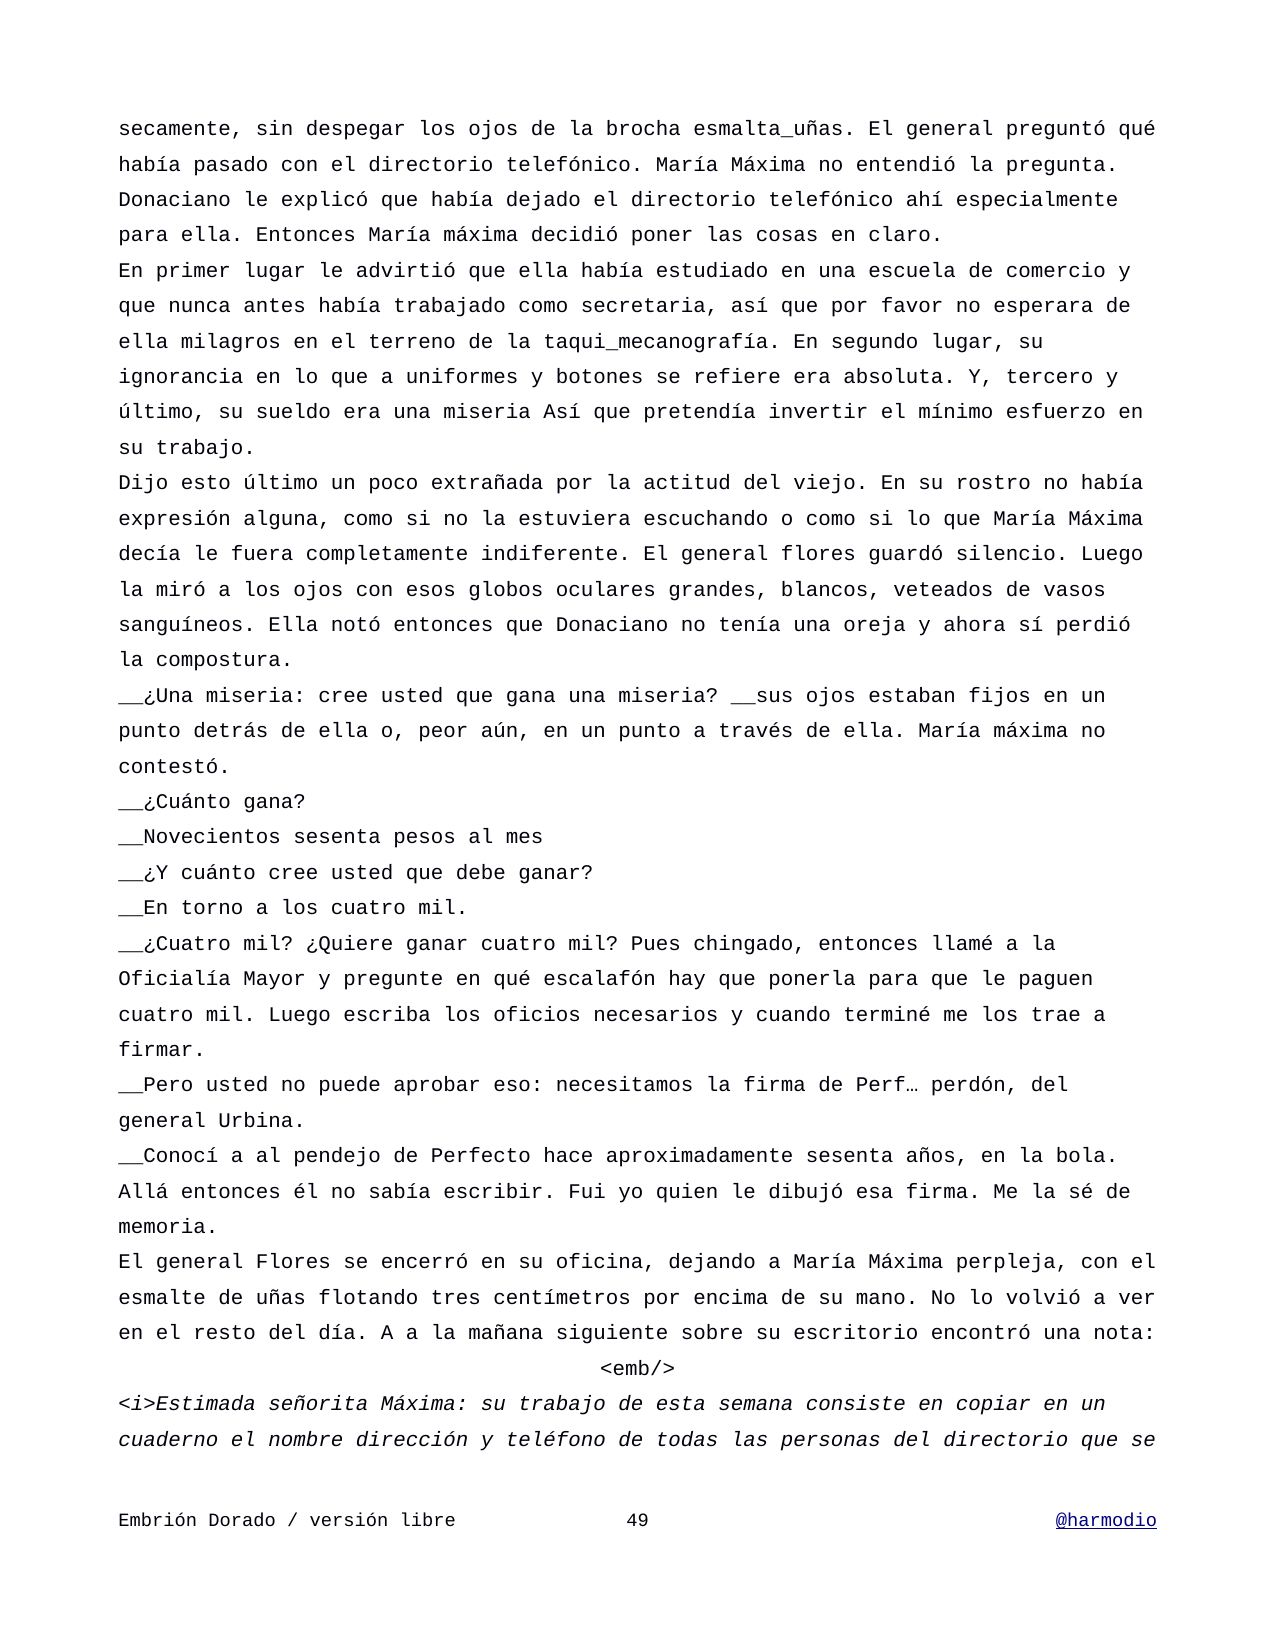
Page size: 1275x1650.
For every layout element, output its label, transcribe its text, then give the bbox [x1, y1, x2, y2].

text secamente, sin despegar los ojos de la brocha esmalta_uñas. El general preguntó qué había pasado con el directorio telefónico. María Máxima no entendió la pregunta. Donaciano le explicó que había dejado el directorio telefónico ahí especialmente para ella. Entonces María máxima decidió poner las cosas en claro. [118, 118, 1157, 248]
text __En torno a los cuatro mil. [118, 897, 1157, 921]
text __Novecientos sesenta pesos al mes [118, 826, 1157, 850]
text En primer lugar le advirtió que ella había estudiado en una escuela de comercio y que nunca antes había trabajado como secretaria, así que por favor no esperara de ella milagros en el terreno de la taqui_mecanografía. En segundo lugar, su ignorancia en lo que a uniformes y botones se refiere era absoluta. Y, tercero y último, su sueldo era una miseria Así que pretendía invertir el mínimo esfuerzo en su trabajo. [118, 260, 1157, 461]
text El general Flores se encerró en su oficina, dejando a María Máxima perpleja, con el esmalte de uñas flotando tres centímetros por encima de su mano. No lo volvió a ver en el resto del día. A a la mañana siguiente sobre su escritorio encontró una nota: [118, 1251, 1157, 1346]
text __Pero usted no puede aprobar eso: necesitamos la firma de Perf… perdón, del general Urbina. [118, 1074, 1157, 1133]
text <emb/> [118, 1358, 1157, 1381]
text __Conocí a al pendejo de Perfecto hace aproximadamente sesenta años, en la bola. Allá entonces él no sabía escribir. Fui yo quien le dibujó esa firma. Me la sé de memoria. [118, 1145, 1157, 1240]
text __¿Cuánto gana? [118, 791, 1157, 815]
text __¿Cuatro mil? ¿Quiere ganar cuatro mil? Pues chingado, entonces llamé a la Oficialía Mayor y pregunte en qué escalafón hay que ponerla para que le paguen cuatro mil. Luego escriba los oficios necesarios y cuando terminé me los trae a firmar. [118, 933, 1157, 1063]
text <i>Estimada señorita Máxima: su trabajo de esta semana consiste en copiar en un cuaderno el nombre dirección y teléfono de todas las personas del directorio que se [118, 1393, 1157, 1452]
text __¿Una miseria: cree usted que gana una miseria? __sus ojos estaban fijos en un punto detrás de ella o, peor aún, en un punto a través de ella. María máxima no contestó. [118, 685, 1157, 779]
text Dijo esto último un poco extrañada por la actitud del viejo. En su rostro no había expresión alguna, como si no la estuviera escuchando o como si lo que María Máxima decía le fuera completamente indiferente. El general flores guardó silencio. Luego la miró a los ojos con esos globos oculares grandes, blancos, veteados de vasos sanguíneos. Ella notó entonces que Donaciano no tenía una oreja y ahora sí perdió la compostura. [118, 472, 1157, 673]
text __¿Y cuánto cree usted que debe ganar? [118, 862, 1157, 886]
